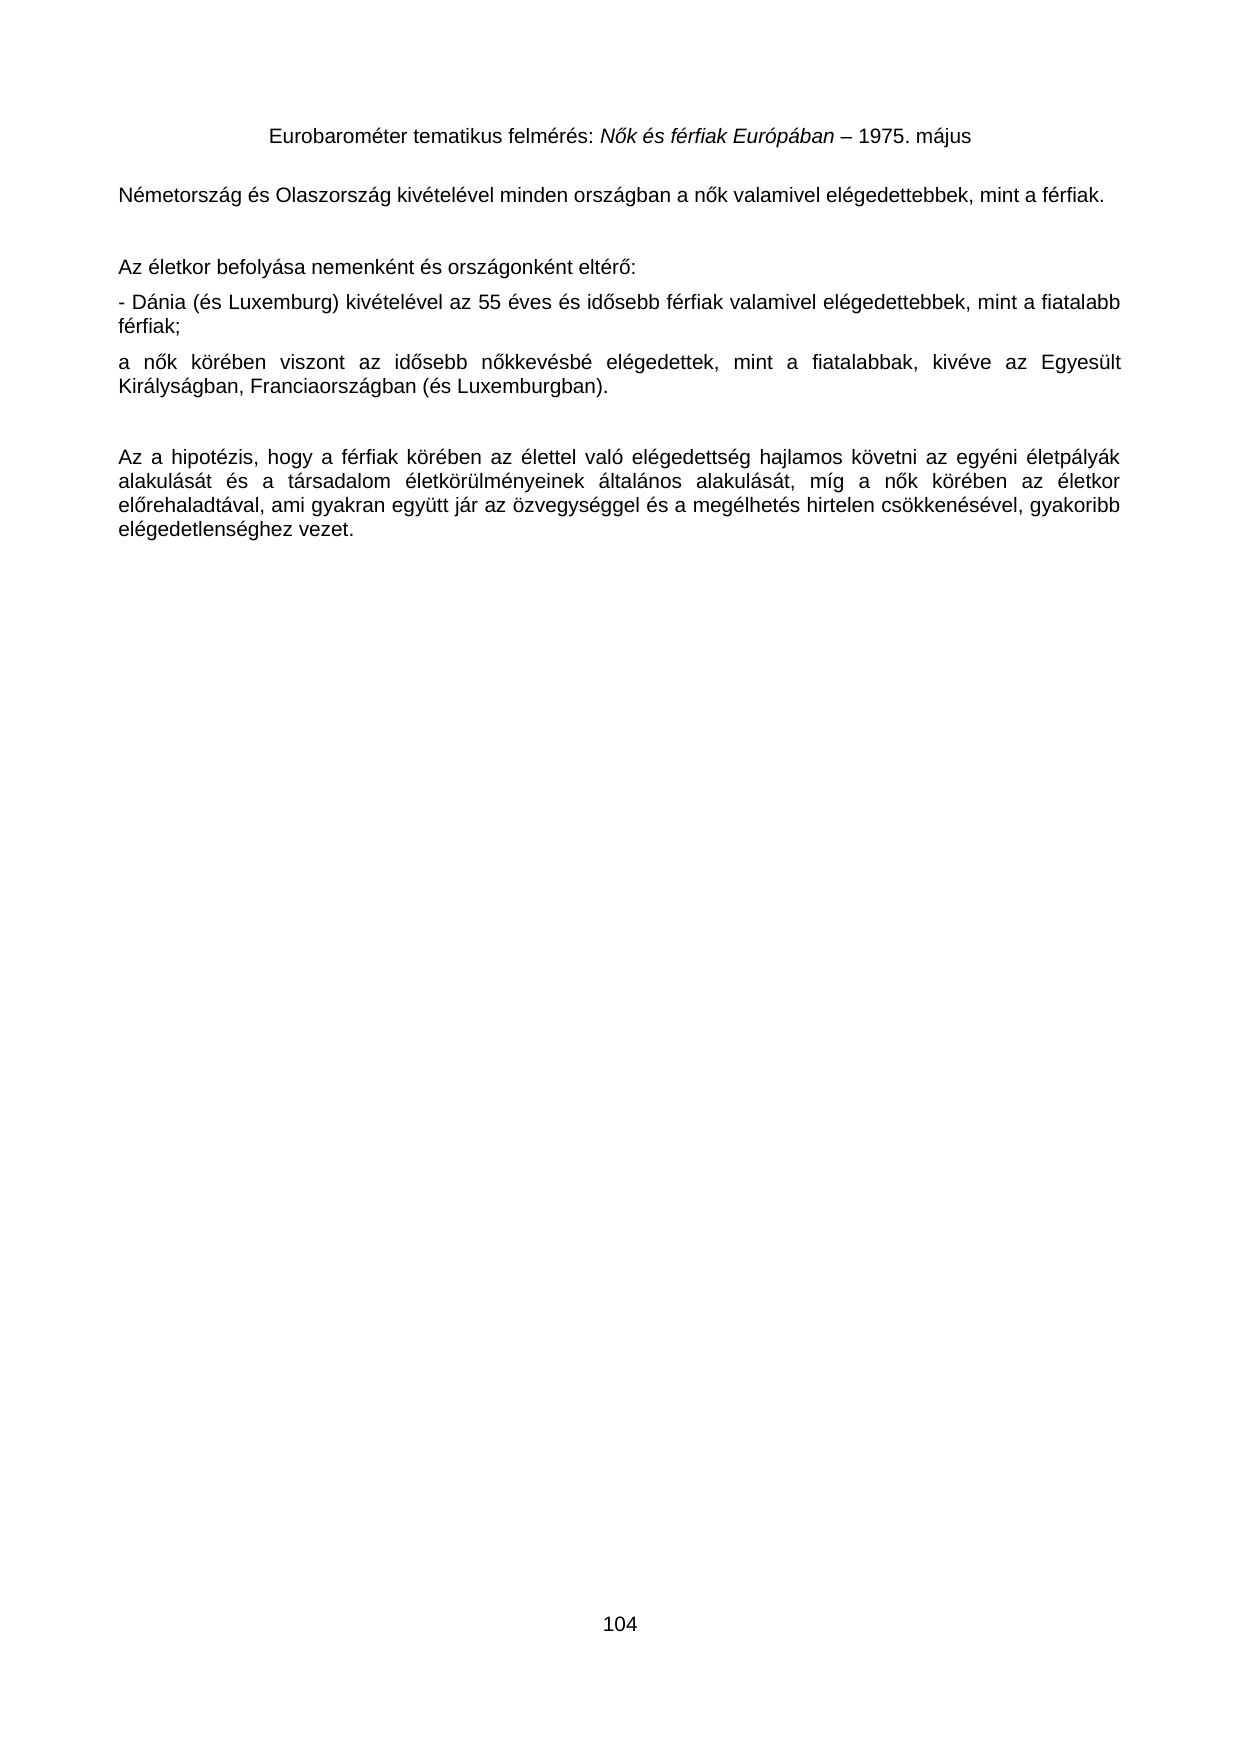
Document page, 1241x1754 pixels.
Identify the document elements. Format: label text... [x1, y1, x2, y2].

text Az életkor befolyása nemenként és országonként eltérő: [118, 254, 1122, 278]
text - Dánia (és Luxemburg) kivételével az 55 éves és idősebb férfiak valamivel elégedettebbek, mint a fiatalabb férfiak; [118, 290, 1122, 338]
text a nők körében viszont az idősebb nőkkevésbé elégedettek, mint a fiatalabbak, kivéve az Egyesült Királyságban, Franciaországban (és Luxemburgban). [118, 350, 1122, 398]
text Az a hipotézis, hogy a férfiak körében az élettel való elégedettség hajlamos követni az egyéni életpályák alakulását és a társadalom életkörülményeinek általános alakulását, míg a nők körében az életkor előrehaladtával, ami gyakran együtt jár az özvegységgel és a megélhetés hirtelen csökkenésével, gyakoribb elégedetlenséghez vezet. [118, 445, 1122, 541]
text Németország és Olaszország kivételével minden országban a nők valamivel elégedettebbek, mint a férfiak. [118, 183, 1122, 207]
